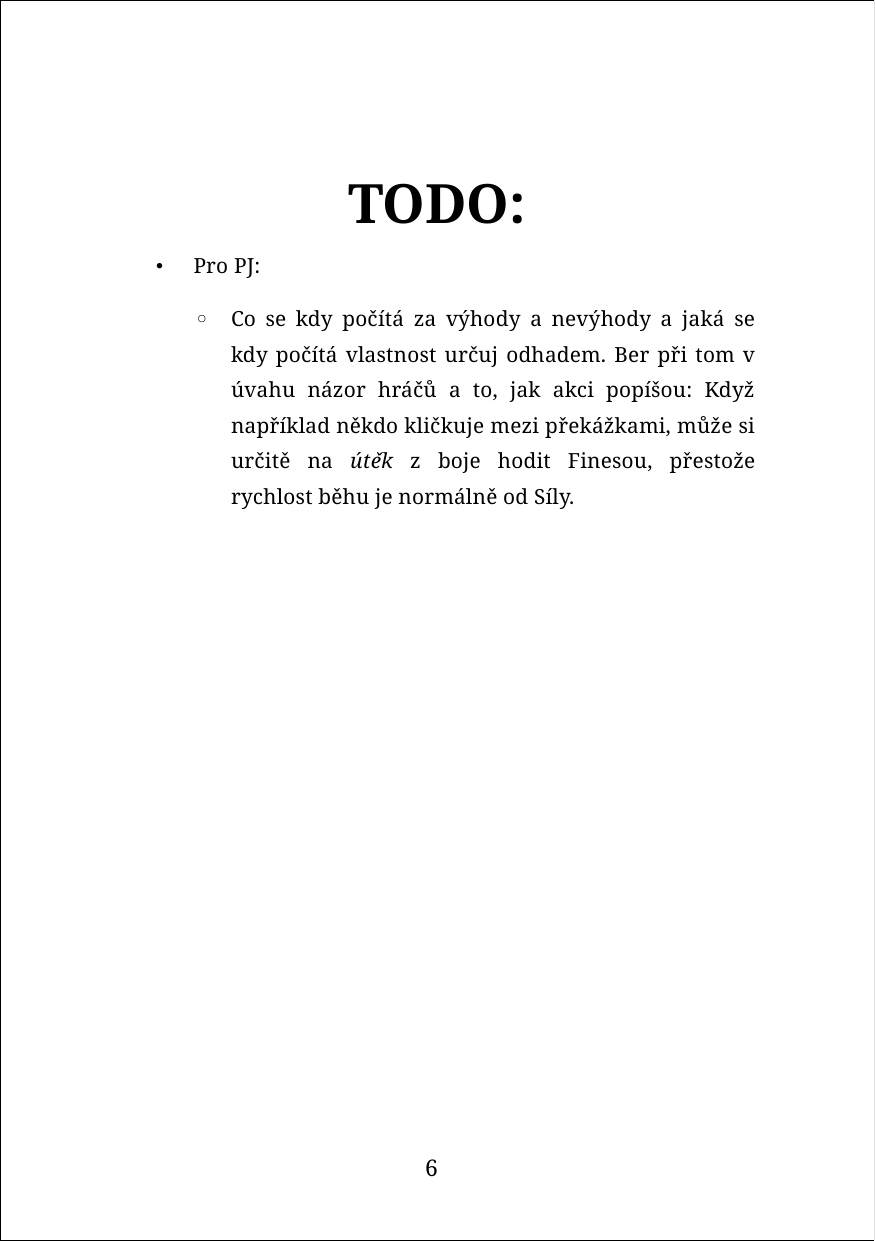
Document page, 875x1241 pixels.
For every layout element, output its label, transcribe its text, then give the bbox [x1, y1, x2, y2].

list Co se kdy počítá za výhody a nevýhody a jaká se kdy počítá vlastnost určuj odhadem. Ber při tom v úvahu názor hráčů a to, jak akci popíšou: Když například někdo kličkuje mezi překážkami, může si určitě na útěk z boje hodit Finesou, přestože rychlost běhu je normálně od Síly. [193, 304, 756, 510]
subtitle TODO: [118, 166, 756, 239]
list Pro PJ: [156, 251, 756, 279]
